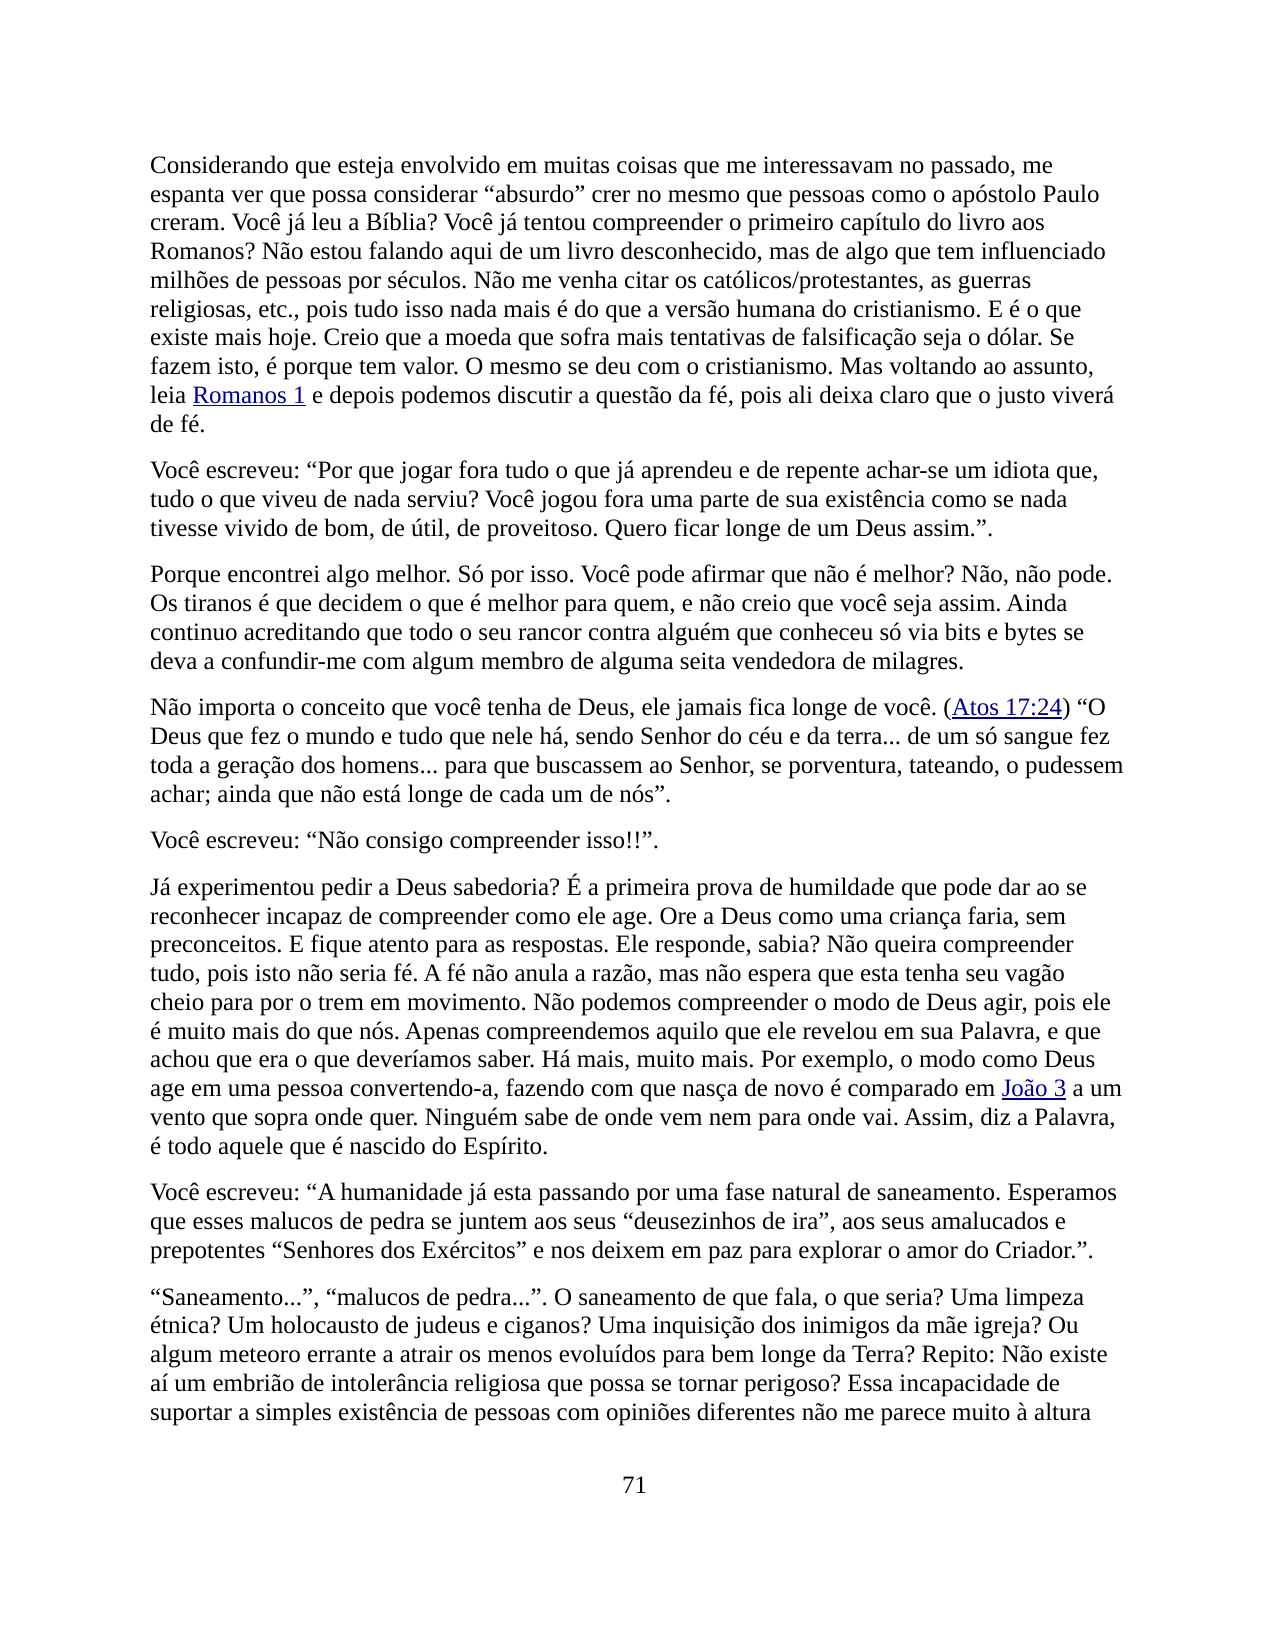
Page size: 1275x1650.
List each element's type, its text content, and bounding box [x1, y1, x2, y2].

text Porque encontrei algo melhor. Só por isso. Você pode afirmar que não é melhor? Não, não pode. Os tiranos é que decidem o que é melhor para quem, e não creio que você seja assim. Ainda continuo acreditando que todo o seu rancor contra alguém que conheceu só via bits e bytes se deva a confundir-me com algum membro de alguma seita vendedora de milagres. [150, 559, 1125, 674]
text “Saneamento...”, “malucos de pedra...”. O saneamento de que fala, o que seria? Uma limpeza étnica? Um holocausto de judeus e ciganos? Uma inquisição dos inimigos da mãe igreja? Ou algum meteoro errante a atrair os menos evoluídos para bem longe da Terra? Repito: Não existe aí um embrião de intolerância religiosa que possa se tornar perigoso? Essa incapacidade de suportar a simples existência de pessoas com opiniões diferentes não me parece muito à altura [150, 1282, 1125, 1425]
text Você escreveu: “Por que jogar fora tudo o que já aprendeu e de repente achar-se um idiota que, tudo o que viveu de nada serviu? Você jogou fora uma parte de sua existência como se nada tivesse vivido de bom, de útil, de proveitoso. Quero ficar longe de um Deus assim.”. [150, 455, 1125, 542]
text Você escreveu: “A humanidade já esta passando por uma fase natural de saneamento. Esperamos que esses malucos de pedra se juntem aos seus “deusezinhos de ira”, aos seus amalucados e prepotentes “Senhores dos Exércitos” e nos deixem em paz para explorar o amor do Criador.”. [150, 1177, 1125, 1264]
text Considerando que esteja envolvido em muitas coisas que me interessavam no passado, me espanta ver que possa considerar “absurdo” crer no mesmo que pessoas como o apóstolo Paulo creram. Você já leu a Bíblia? Você já tentou compreender o primeiro capítulo do livro aos Romanos? Não estou falando aqui de um livro desconhecido, mas de algo que tem influenciado milhões de pessoas por séculos. Não me venha citar os católicos/protestantes, as guerras religiosas, etc., pois tudo isso nada mais é do que a versão humana do cristianismo. E é o que existe mais hoje. Creio que a moeda que sofra mais tentativas de falsificação seja o dólar. Se fazem isto, é porque tem valor. O mesmo se deu com o cristianismo. Mas voltando ao assunto, leia Romanos 1 e depois podemos discutir a questão da fé, pois ali deixa claro que o justo viverá de fé. [150, 150, 1125, 437]
text Você escreveu: “Não consigo compreender isso!!”. [150, 825, 1125, 854]
text Já experimentou pedir a Deus sabedoria? É a primeira prova de humildade que pode dar ao se reconhecer incapaz de compreender como ele age. Ore a Deus como uma criança faria, sem preconceitos. E fique atento para as respostas. Ele responde, sabia? Não queira compreender tudo, pois isto não seria fé. A fé não anula a razão, mas não espera que esta tenha seu vagão cheio para por o trem em movimento. Não podemos compreender o modo de Deus agir, pois ele é muito mais do que nós. Apenas compreendemos aquilo que ele revelou em sua Palavra, e que achou que era o que deveríamos saber. Há mais, muito mais. Por exemplo, o modo como Deus age em uma pessoa convertendo-a, fazendo com que nasça de novo é comparado em João 3 a um vento que sopra onde quer. Ninguém sabe de onde vem nem para onde vai. Assim, diz a Palavra, é todo aquele que é nascido do Espírito. [150, 872, 1125, 1159]
text Não importa o conceito que você tenha de Deus, ele jamais fica longe de você. (Atos 17:24) “O Deus que fez o mundo e tudo que nele há, sendo Senhor do céu e da terra... de um só sangue fez toda a geração dos homens... para que buscassem ao Senhor, se porventura, tateando, o pudessem achar; ainda que não está longe de cada um de nós”. [150, 692, 1125, 807]
